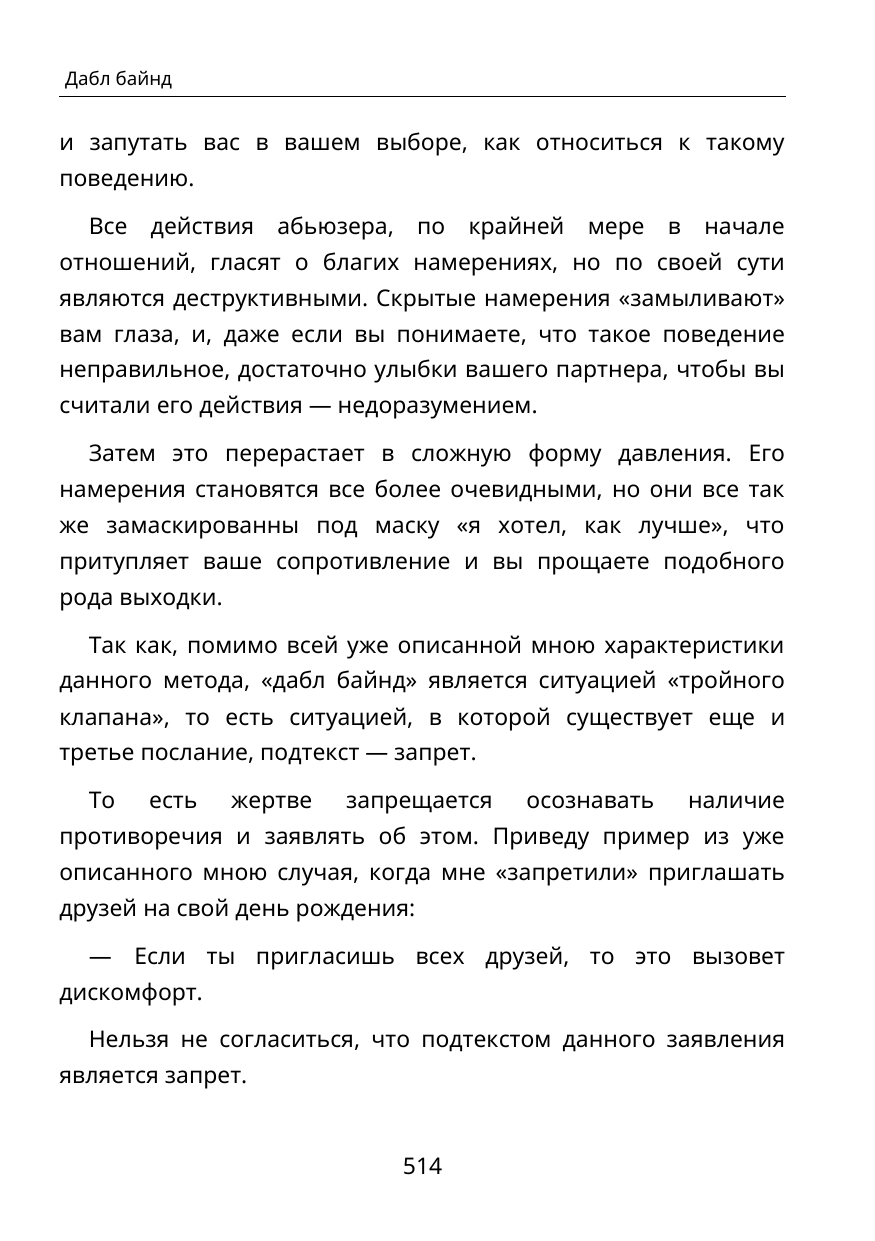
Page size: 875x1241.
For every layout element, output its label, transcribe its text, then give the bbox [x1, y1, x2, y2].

text Так как, помимо всей уже описанной мною характеристики данного метода, «дабл байнд» является ситуацией «тройного клапана», то есть ситуацией, в которой существует еще и третье послание, подтекст — запрет. [59, 628, 786, 768]
text и запутать вас в вашем выборе, как относиться к такому поведению. [59, 126, 786, 193]
list Если ты пригласишь всех друзей, то это вызовет дискомфорт. [59, 939, 786, 1007]
text Нельзя не согласиться, что подтекстом данного заявления является запрет. [59, 1023, 786, 1090]
text Затем это перерастает в сложную форму давления. Его намерения становятся все более очевидными, но они все так же замаскированны под маску «я хотел, как лучше», что притупляет ваше сопротивление и вы прощаете подобного рода выходки. [59, 437, 786, 612]
text Все действия абьюзера, по крайней мере в начале отношений, гласят о благих намерениях, но по своей сути являются деструктивными. Скрытые намерения «замыливают» вам глаза, и, даже если вы понимаете, что такое поведение неправильное, достаточно улыбки вашего партнера, чтобы вы считали его действия — недоразумением. [59, 210, 786, 421]
text То есть жертве запрещается осознавать наличие противоречия и заявлять об этом. Приведу пример из уже описанного мною случая, когда мне «запретили» приглашать друзей на свой день рождения: [59, 784, 786, 923]
